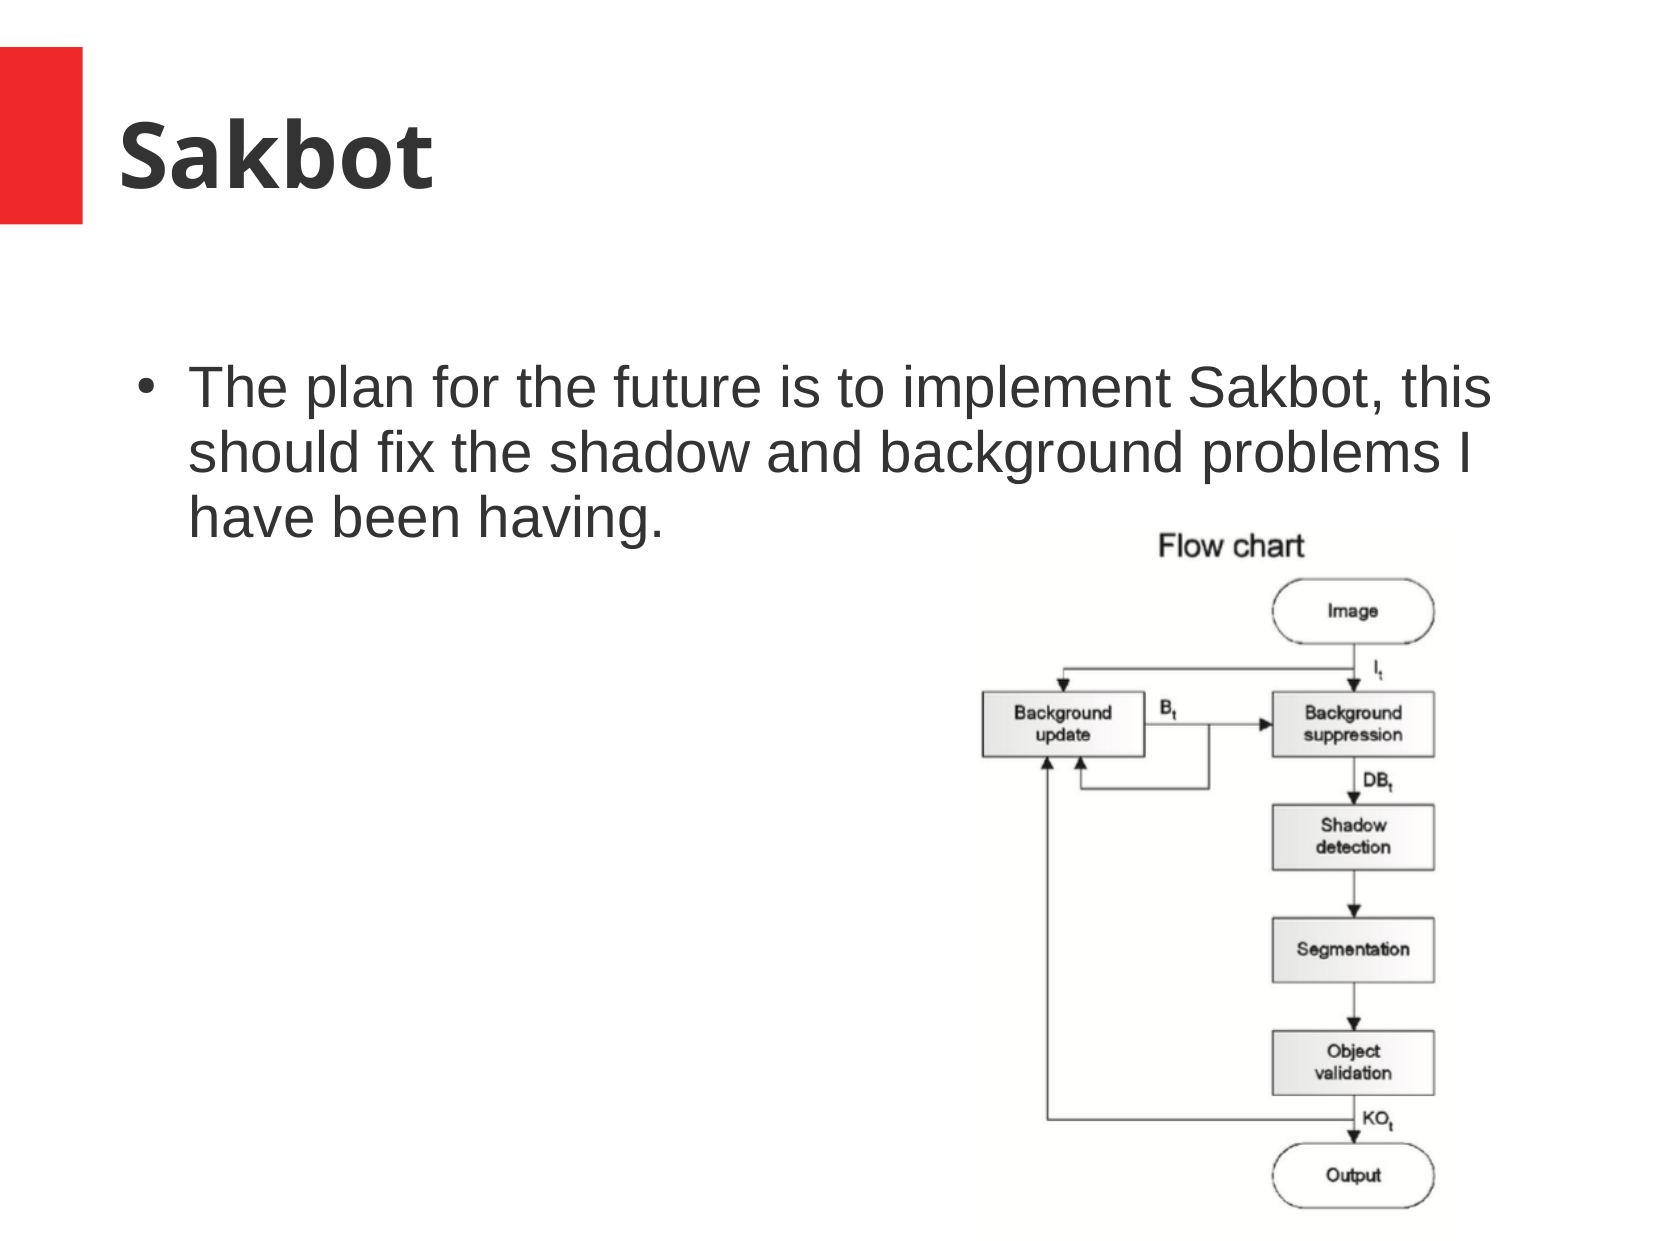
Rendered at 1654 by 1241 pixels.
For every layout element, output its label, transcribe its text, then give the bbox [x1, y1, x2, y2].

title Sakbot [118, 49, 1571, 257]
list The plan for the future is to implement Sakbot, this should fix the shadow and background problems I have been having. [118, 354, 1536, 1074]
picture [930, 527, 1457, 1241]
